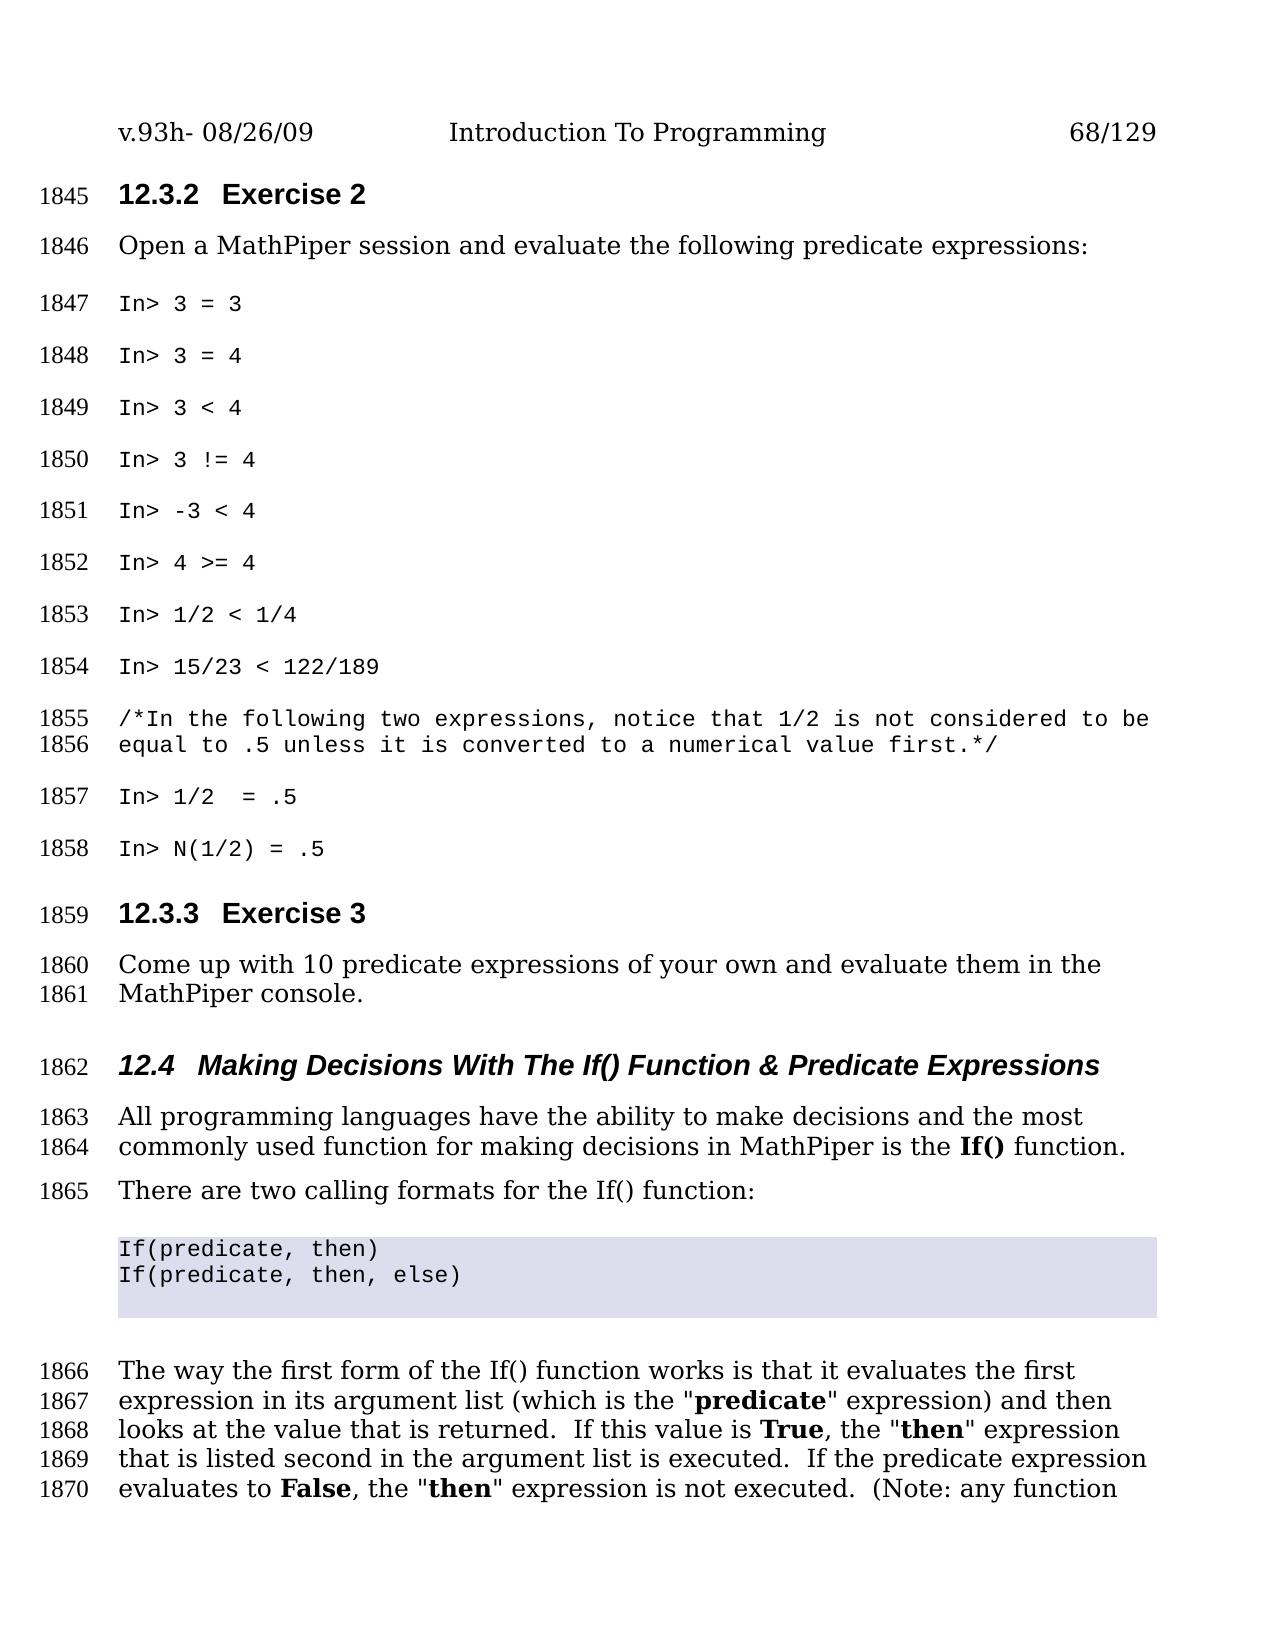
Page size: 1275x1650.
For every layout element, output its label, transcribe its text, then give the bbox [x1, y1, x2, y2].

subtitle Exercise 3 [118, 896, 1157, 929]
subtitle Exercise 2 [118, 177, 1157, 210]
text In> 1/2 < 1/4 [118, 604, 1157, 629]
text In> 3 != 4 [118, 448, 1157, 474]
text Come up with 10 predicate expressions of your own and evaluate them in the MathPiper console. [118, 951, 1157, 1009]
text In> 1/2 = .5 [118, 785, 1157, 811]
text All programming languages have the ability to make decisions and the most commonly used function for making decisions in MathPiper is the If() function. [118, 1102, 1157, 1161]
text /*In the following two expressions, notice that 1/2 is not considered to be equal to .5 unless it is converted to a numerical value first.*/ [118, 707, 1157, 759]
text There are two calling formats for the If() function: [118, 1176, 1157, 1205]
text Open a MathPiper session and evaluate the following predicate expressions: [118, 231, 1157, 260]
text In> -3 < 4 [118, 500, 1157, 526]
text In> 3 < 4 [118, 396, 1157, 422]
text The way the first form of the If() function works is that it evaluates the first expression in its argument list (which is the "predicate" expression) and then looks at the value that is returned. If this value is True, the "then" expression that is listed second in the argument list is executed. If the predicate expression evaluates to False, the "then" expression is not executed. (Note: any function [118, 1357, 1157, 1503]
text In> 15/23 < 122/189 [118, 656, 1157, 681]
text In> 4 >= 4 [118, 552, 1157, 578]
text In> 3 = 3 [118, 292, 1157, 318]
text In> N(1/2) = .5 [118, 837, 1157, 863]
text In> 3 = 4 [118, 344, 1157, 370]
table_header If(predicate, then) If(predicate, then, else) [118, 1237, 1157, 1318]
subtitle Making Decisions With The If() Function & Predicate Expressions [118, 1048, 1157, 1081]
